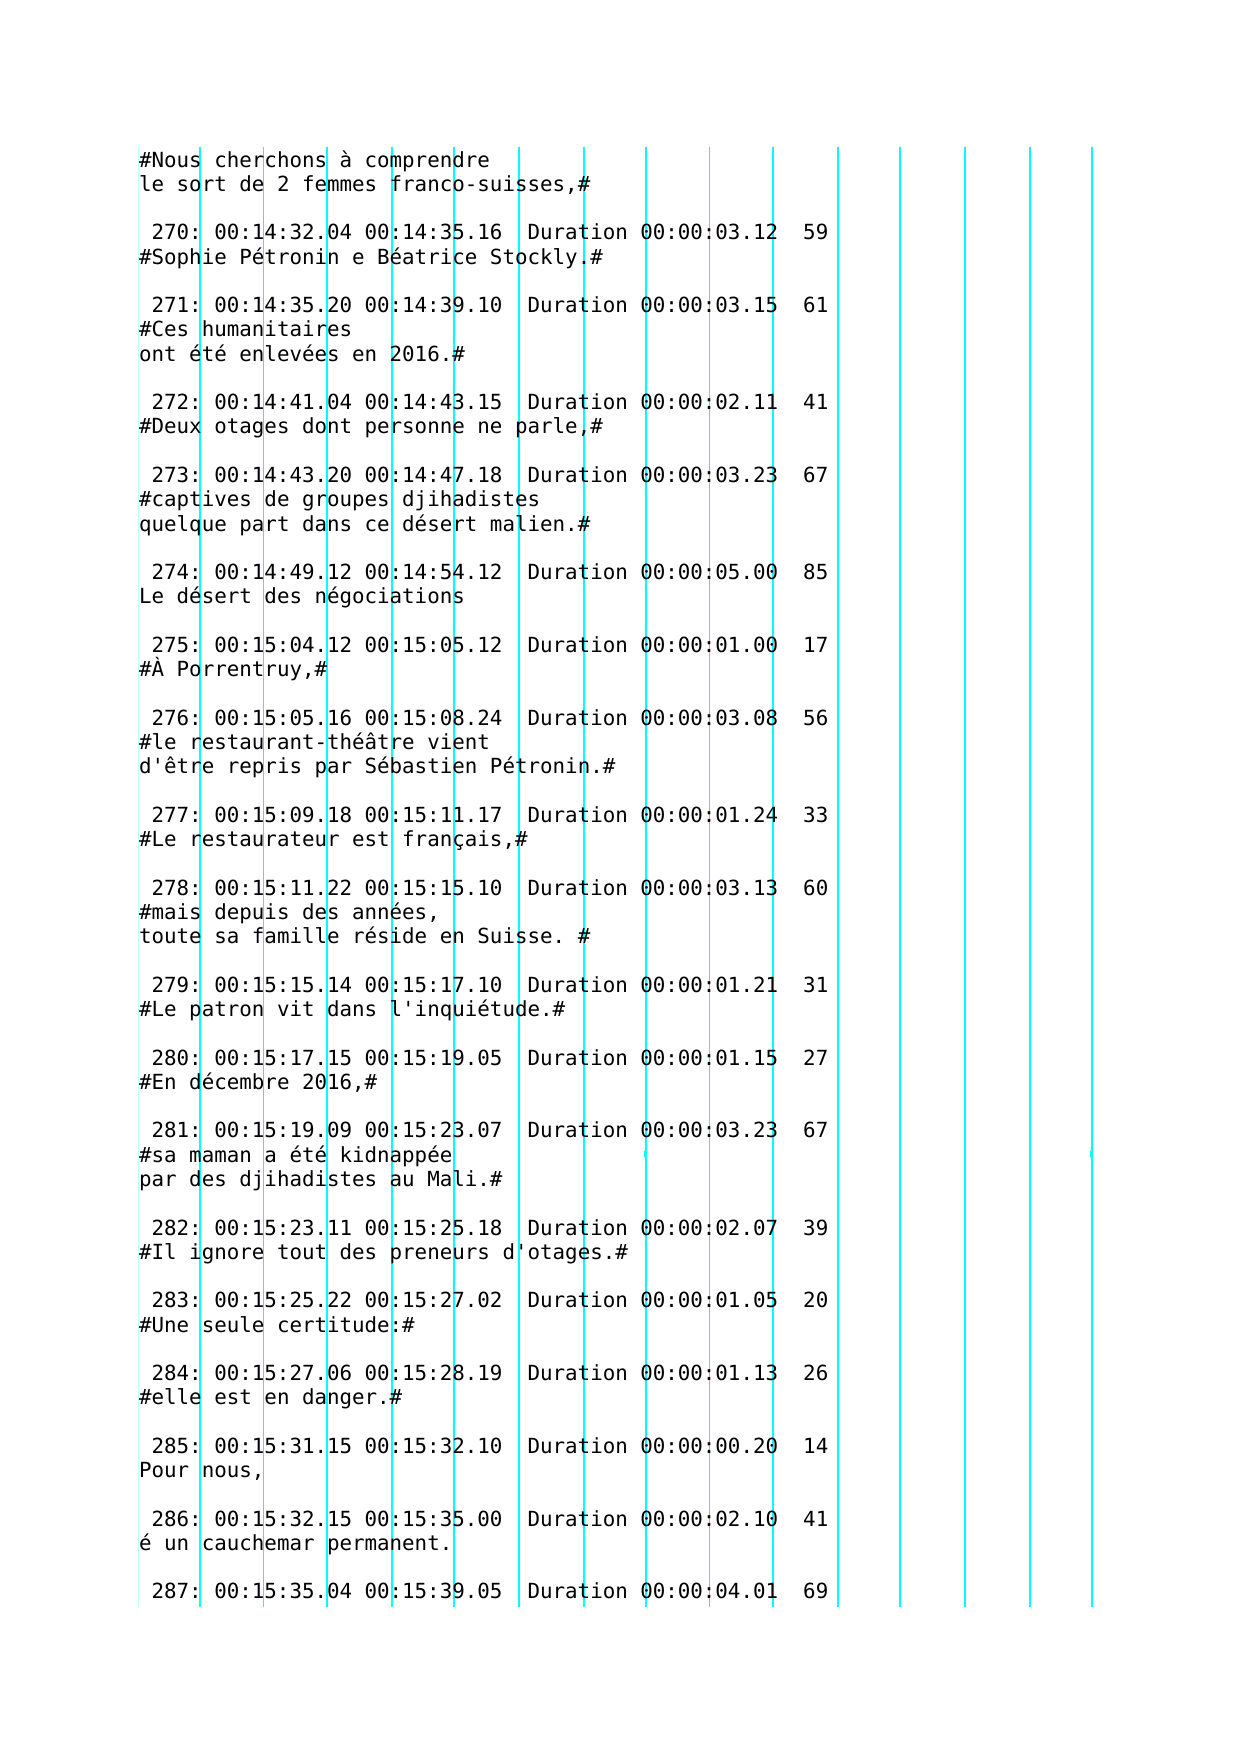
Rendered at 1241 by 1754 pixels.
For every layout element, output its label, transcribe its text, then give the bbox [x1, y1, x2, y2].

text 278: 00:15:11.22 00:15:15.10 Duration 00:00:03.13 60 [139, 876, 1101, 900]
text par des djihadistes au Mali.# [139, 1167, 1101, 1191]
text é un cauchemar permanent. [139, 1531, 1101, 1555]
text #Le patron vit dans l'inquiétude.# [139, 997, 1101, 1021]
text #Ces humanitaires [139, 317, 1101, 342]
text 284: 00:15:27.06 00:15:28.19 Duration 00:00:01.13 26 [139, 1361, 1101, 1385]
text 273: 00:14:43.20 00:14:47.18 Duration 00:00:03.23 67 [139, 463, 1101, 487]
text quelque part dans ce désert malien.# [139, 512, 1101, 536]
text 286: 00:15:32.15 00:15:35.00 Duration 00:00:02.10 41 [139, 1507, 1101, 1531]
text 272: 00:14:41.04 00:14:43.15 Duration 00:00:02.11 41 [139, 390, 1101, 414]
text #Deux otages dont personne ne parle,# [139, 414, 1101, 439]
text 271: 00:14:35.20 00:14:39.10 Duration 00:00:03.15 61 [139, 293, 1101, 317]
text toute sa famille réside en Suisse. # [139, 924, 1101, 948]
text 285: 00:15:31.15 00:15:32.10 Duration 00:00:00.20 14 [139, 1434, 1101, 1458]
text #elle est en danger.# [139, 1385, 1101, 1410]
text Pour nous, [139, 1458, 1101, 1482]
text 270: 00:14:32.04 00:14:35.16 Duration 00:00:03.12 59 [139, 220, 1101, 245]
text #À Porrentruy,# [139, 657, 1101, 682]
text 275: 00:15:04.12 00:15:05.12 Duration 00:00:01.00 17 [139, 633, 1101, 657]
text d'être repris par Sébastien Pétronin.# [139, 754, 1101, 779]
text ont été enlevées en 2016.# [139, 342, 1101, 366]
text Le désert des négociations [139, 584, 1101, 609]
text #Sophie Pétronin e Béatrice Stockly.# [139, 245, 1101, 269]
text #le restaurant-théâtre vient [139, 730, 1101, 754]
text #mais depuis des années, [139, 900, 1101, 924]
text 287: 00:15:35.04 00:15:39.05 Duration 00:00:04.01 69 [139, 1579, 1101, 1604]
text #Le restaurateur est français,# [139, 827, 1101, 851]
text #captives de groupes djihadistes [139, 487, 1101, 512]
text #Nous cherchons à comprendre [139, 148, 1101, 172]
picture [138, 147, 1102, 1607]
text 281: 00:15:19.09 00:15:23.07 Duration 00:00:03.23 67 [139, 1118, 1101, 1143]
text 279: 00:15:15.14 00:15:17.10 Duration 00:00:01.21 31 [139, 973, 1101, 997]
text 282: 00:15:23.11 00:15:25.18 Duration 00:00:02.07 39 [139, 1216, 1101, 1240]
text 280: 00:15:17.15 00:15:19.05 Duration 00:00:01.15 27 [139, 1046, 1101, 1070]
text 277: 00:15:09.18 00:15:11.17 Duration 00:00:01.24 33 [139, 803, 1101, 827]
text le sort de 2 femmes franco-suisses,# [139, 172, 1101, 196]
text 283: 00:15:25.22 00:15:27.02 Duration 00:00:01.05 20 [139, 1288, 1101, 1313]
text #Il ignore tout des preneurs d'otages.# [139, 1240, 1101, 1264]
text #sa maman a été kidnappée [139, 1143, 1101, 1167]
text #En décembre 2016,# [139, 1070, 1101, 1094]
text 274: 00:14:49.12 00:14:54.12 Duration 00:00:05.00 85 [139, 560, 1101, 584]
text 276: 00:15:05.16 00:15:08.24 Duration 00:00:03.08 56 [139, 706, 1101, 730]
text #Une seule certitude:# [139, 1313, 1101, 1337]
